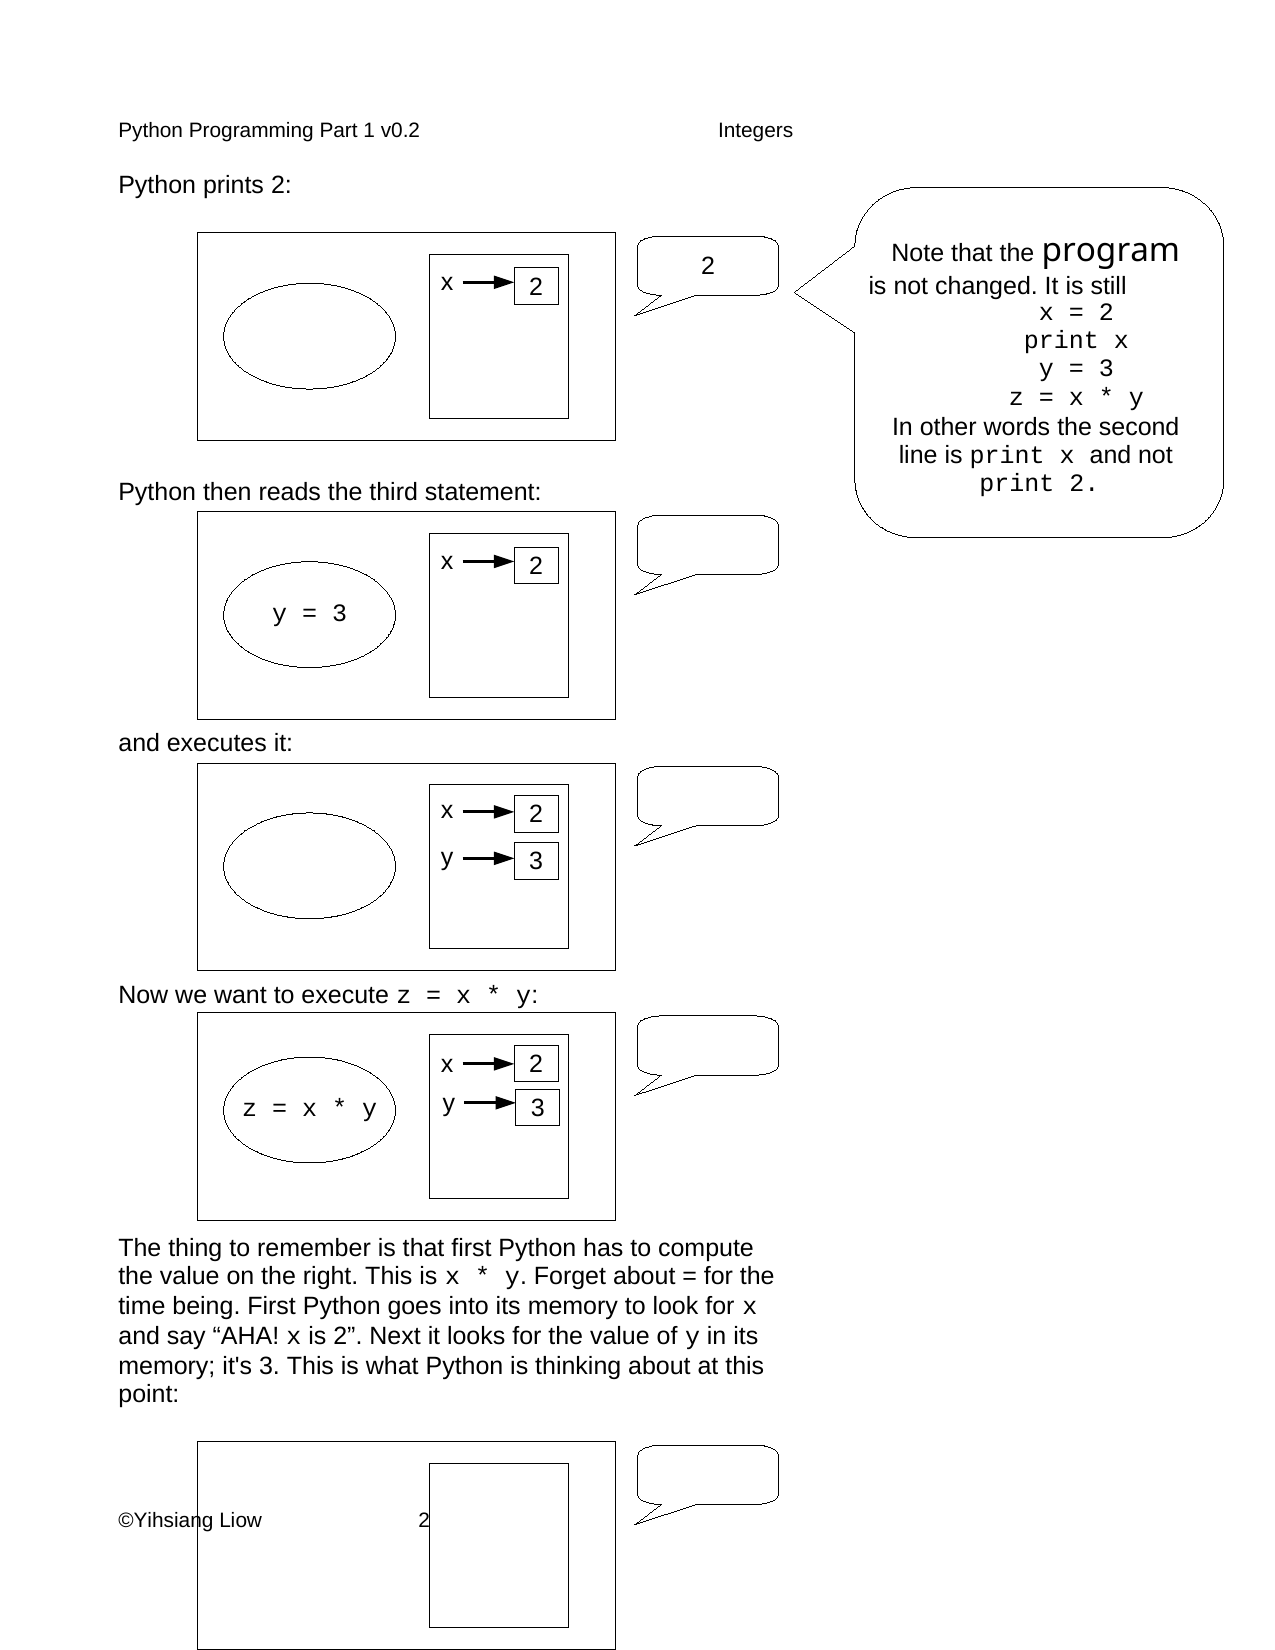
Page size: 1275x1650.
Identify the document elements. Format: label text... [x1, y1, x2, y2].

text Python prints 2: [118, 171, 793, 199]
text Now we want to execute z = x * y: [118, 980, 793, 1011]
text and executes it: [118, 729, 793, 757]
text Python then reads the third statement: [118, 478, 793, 506]
text The thing to remember is that first Python has to compute the value on the right. This is x * y. Forget about = for the time being. First Python goes into its memory to look for x and say “AHA! x is 2”. Next it looks for the value of y in its memory; it's 3. This is what Python is thinking about at this point: [118, 1234, 793, 1408]
